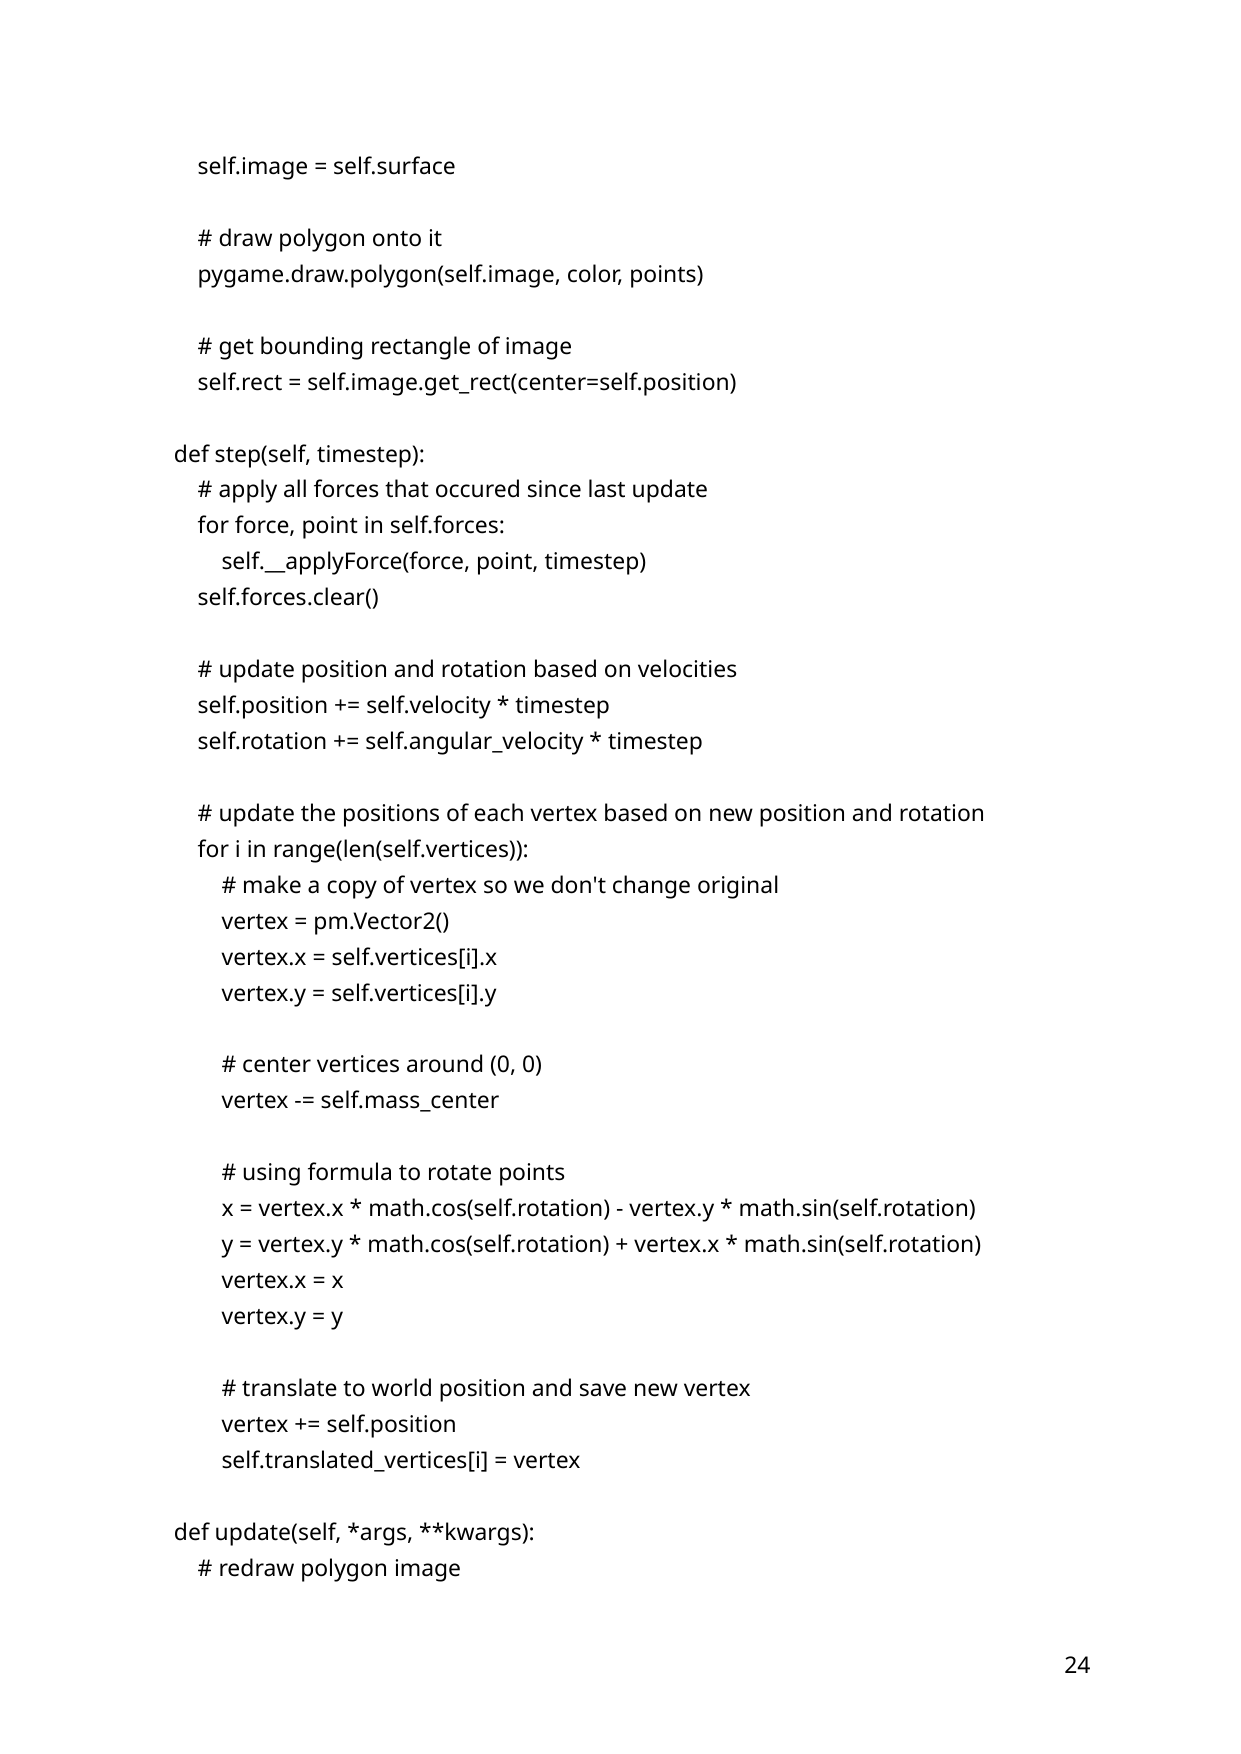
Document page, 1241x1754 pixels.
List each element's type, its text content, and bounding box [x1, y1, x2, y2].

text vertex.x = x [150, 1264, 1090, 1295]
text # translate to world position and save new vertex [150, 1372, 1090, 1403]
text # using formula to rotate points [150, 1156, 1090, 1187]
text # update the positions of each vertex based on new position and rotation [150, 797, 1090, 828]
text def update(self, *args, **kwargs): [150, 1516, 1090, 1547]
text self.__applyForce(force, point, timestep) [150, 545, 1090, 577]
text for i in range(len(self.vertices)): [150, 833, 1090, 864]
text # draw polygon onto it [150, 222, 1090, 253]
text self.image = self.surface [150, 150, 1090, 181]
text self.translated_vertices[i] = vertex [150, 1444, 1090, 1475]
text y = vertex.y * math.cos(self.rotation) + vertex.x * math.sin(self.rotation) [150, 1228, 1090, 1259]
text self.rect = self.image.get_rect(center=self.position) [150, 366, 1090, 397]
text self.position += self.velocity * timestep [150, 689, 1090, 720]
text for force, point in self.forces: [150, 509, 1090, 541]
text # apply all forces that occured since last update [150, 473, 1090, 505]
text # make a copy of vertex so we don't change original [150, 869, 1090, 900]
text vertex -= self.mass_center [150, 1084, 1090, 1116]
text def step(self, timestep): [150, 437, 1090, 469]
text vertex.y = self.vertices[i].y [150, 977, 1090, 1008]
text vertex.y = y [150, 1300, 1090, 1331]
text # update position and rotation based on velocities [150, 653, 1090, 684]
text # get bounding rectangle of image [150, 330, 1090, 361]
text vertex.x = self.vertices[i].x [150, 941, 1090, 972]
text vertex = pm.Vector2() [150, 905, 1090, 936]
text self.rotation += self.angular_velocity * timestep [150, 725, 1090, 756]
text pygame.draw.polygon(self.image, color, points) [150, 258, 1090, 289]
text x = vertex.x * math.cos(self.rotation) - vertex.y * math.sin(self.rotation) [150, 1192, 1090, 1223]
text # redraw polygon image [150, 1552, 1090, 1583]
text # center vertices around (0, 0) [150, 1048, 1090, 1080]
text self.forces.clear() [150, 581, 1090, 612]
text vertex += self.position [150, 1408, 1090, 1439]
